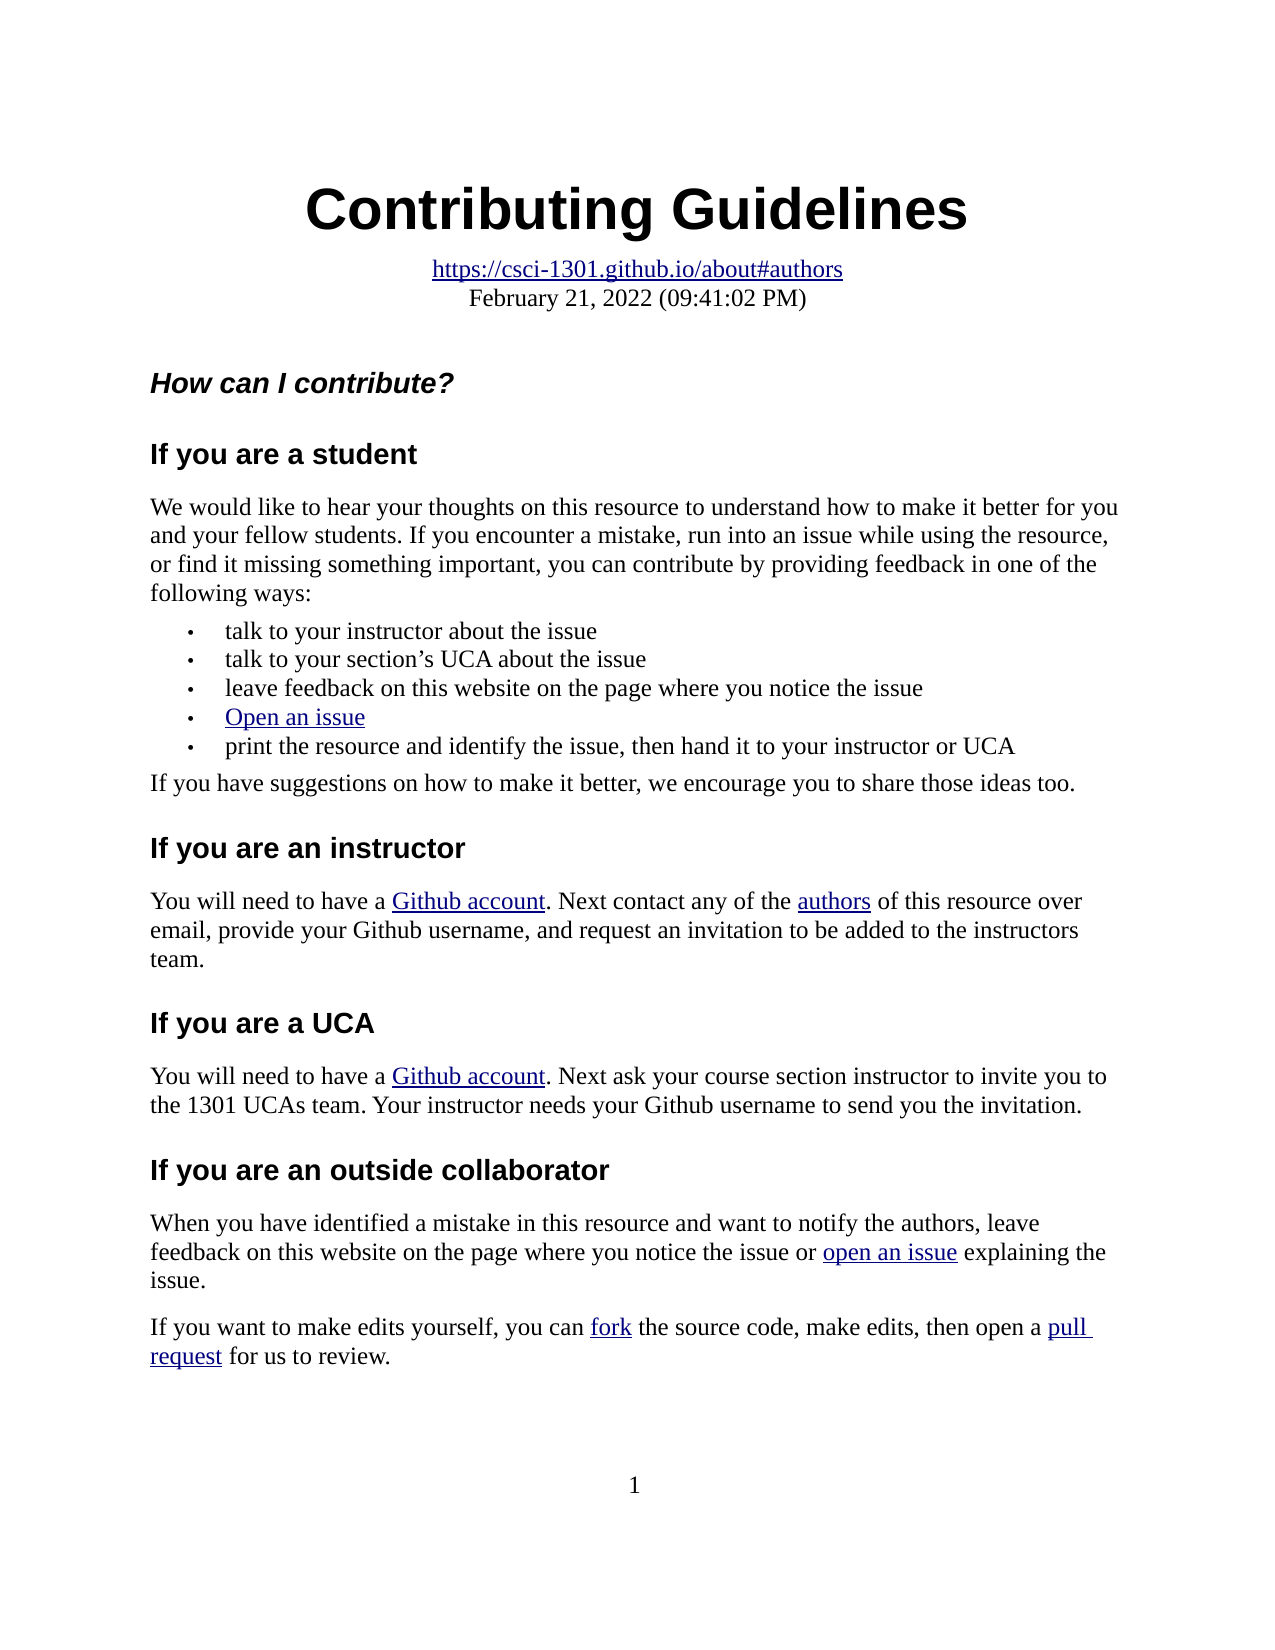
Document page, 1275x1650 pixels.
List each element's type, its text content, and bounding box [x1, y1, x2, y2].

list talk to your instructor about the issue [187, 616, 1125, 644]
text If you have suggestions on how to make it better, we encourage you to share those ideas too. [150, 768, 1125, 797]
text February 21, 2022 (09:41:02 PM) [150, 283, 1125, 312]
text You will need to have a Github account. Next ask your course section instructor to invite you to the 1301 UCAs team. Your instructor needs your Github username to send you the invitation. [150, 1061, 1125, 1119]
text When you have identified a mistake in this resource and want to notify the authors, leave feedback on this website on the page where you notice the issue or open an issue explaining the issue. [150, 1208, 1125, 1294]
text If you want to make edits yourself, you can fork the source code, make edits, then open a pull request for us to review. [150, 1312, 1125, 1369]
text We would like to hear your thoughts on this resource to understand how to make it better for you and your fellow students. If you encounter a mistake, run into an issue while using the resource, or find it missing something important, you can contribute by providing feedback in one of the following ways: [150, 492, 1125, 607]
title Contributing Guidelines [150, 175, 1125, 242]
list leave feedback on this website on the page where you notice the issue [187, 673, 1125, 702]
text You will need to have a Github account. Next contact any of the authors of this resource over email, provide your Github username, and request an invitation to be added to the instructors team. [150, 886, 1125, 972]
subtitle If you are a student [150, 437, 1125, 470]
list Open an issue [187, 702, 1125, 731]
subtitle If you are an outside collaborator [150, 1153, 1125, 1186]
list talk to your section’s UCA about the issue [187, 644, 1125, 673]
subtitle If you are an instructor [150, 831, 1125, 865]
subtitle How can I contribute? [150, 366, 1125, 399]
list print the resource and identify the issue, then hand it to your instructor or UCA [187, 731, 1125, 759]
subtitle If you are a UCA [150, 1006, 1125, 1040]
text https://csci-1301.github.io/about#authors [150, 254, 1125, 283]
